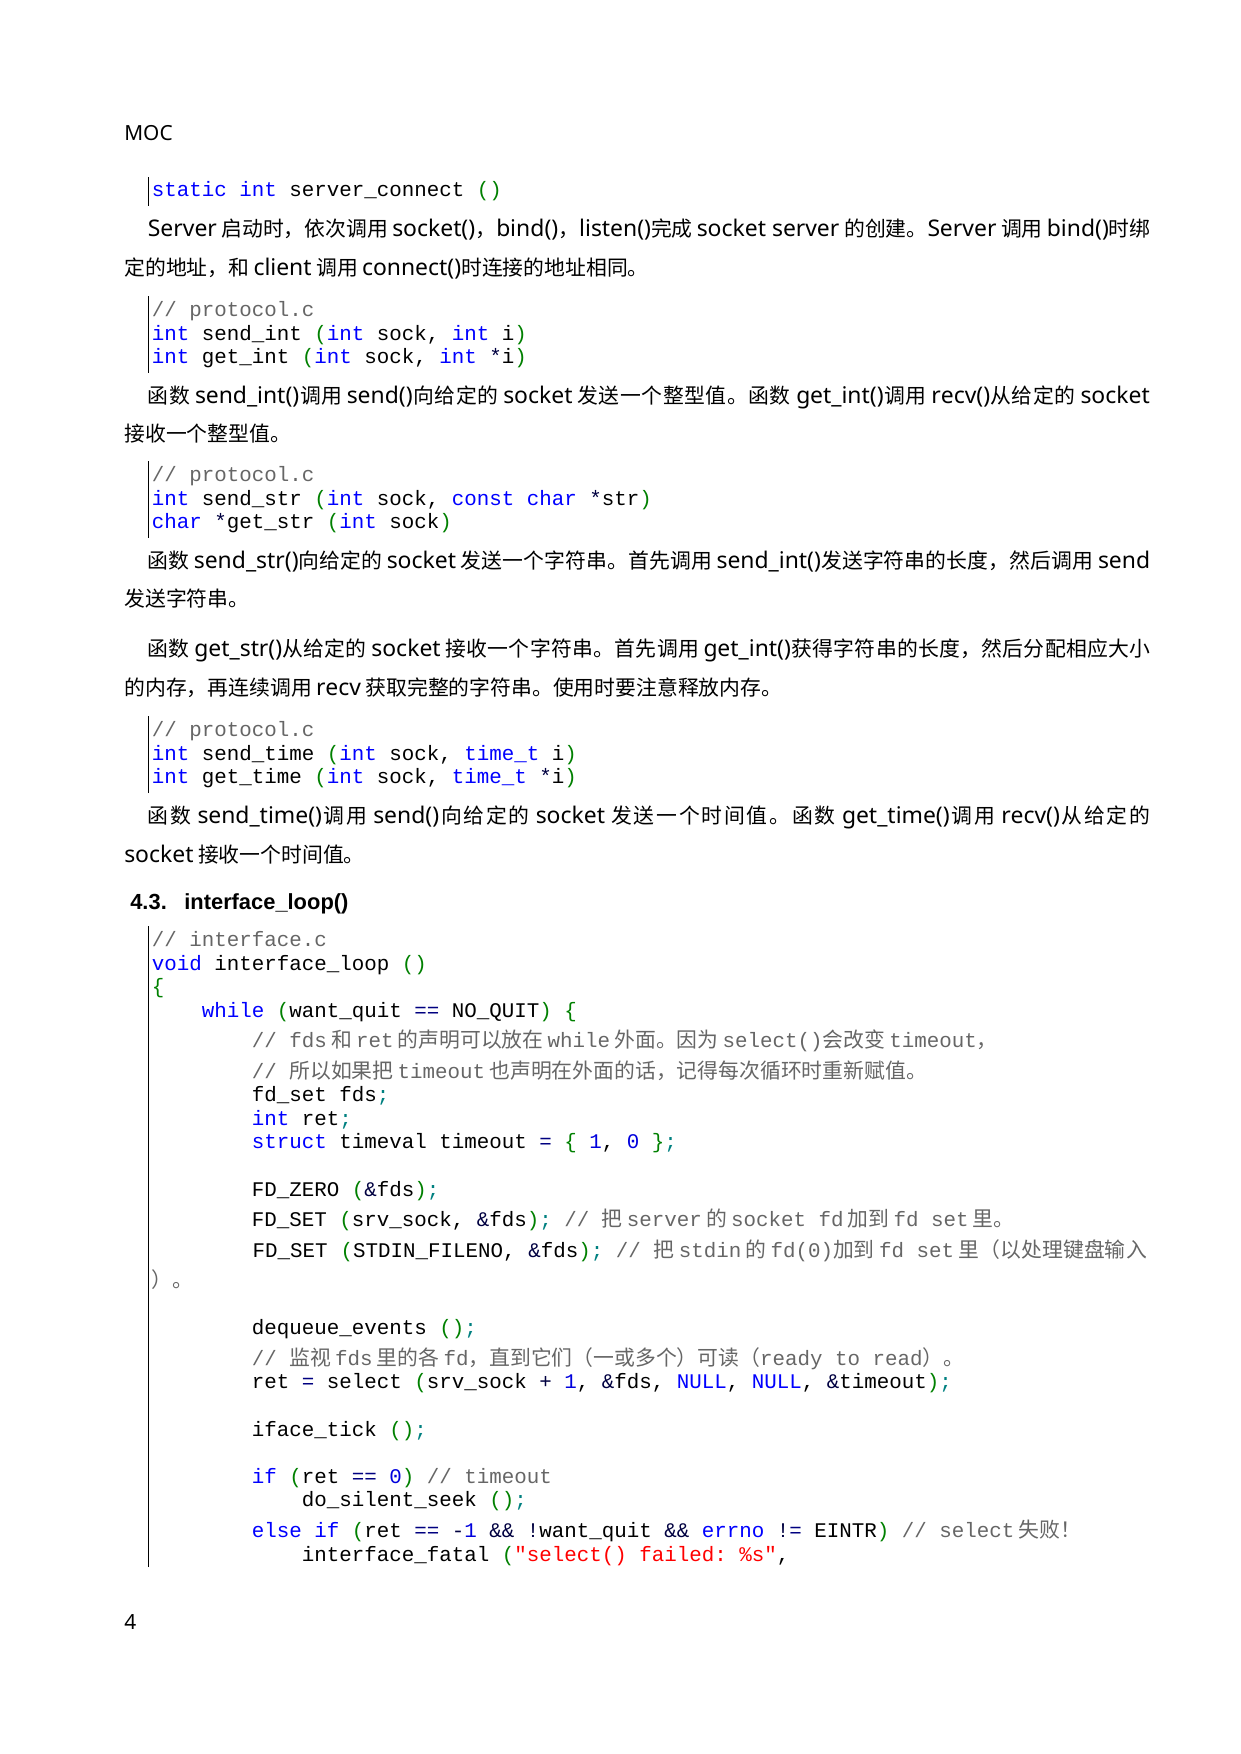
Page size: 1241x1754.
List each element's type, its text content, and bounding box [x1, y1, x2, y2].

text { [149, 976, 1150, 1000]
text void interface_loop () [149, 952, 1150, 976]
text FD_SET (srv_sock, &fds); // 把server的socket fd加到fd set里。 [149, 1202, 1150, 1233]
text int send_int (int sock, int i) [149, 323, 1150, 346]
text else if (ret == -1 && !want_quit && errno != EINTR) // select失败！ [149, 1513, 1150, 1543]
text int ret; [149, 1108, 1150, 1132]
text // fds和ret的声明可以放在while外面。因为select()会改变timeout， [149, 1023, 1150, 1054]
text FD_ZERO (&fds); [149, 1179, 1150, 1202]
text 函数send_str()向给定的socket发送一个字符串。首先调用send_int()发送字符串的长度，然后调用send发送字符串。 [124, 544, 1150, 613]
text char *get_str (int sock) [149, 511, 1150, 538]
text fd_set fds; [149, 1084, 1150, 1108]
text iface_tick (); [149, 1418, 1150, 1442]
text // protocol.c [149, 296, 1150, 323]
text while (want_quit == NO_QUIT) { [149, 1000, 1150, 1023]
text // 监视fds里的各fd，直到它们（一或多个）可读（ready to read）。 [149, 1341, 1150, 1371]
text FD_SET (STDIN_FILENO, &fds); // 把stdin的fd(0)加到fd set里（以处理键盘输入）。 [149, 1233, 1150, 1293]
text // protocol.c [149, 461, 1150, 488]
title interface_loop() [124, 889, 1150, 914]
text 函数send_time()调用send()向给定的socket发送一个时间值。函数get_time()调用recv()从给定的socket接收一个时间值。 [124, 799, 1150, 869]
text 函数get_str()从给定的socket接收一个字符串。首先调用get_int()获得字符串的长度，然后分配相应大小的内存，再连续调用recv获取完整的字符串。使用时要注意释放内存。 [124, 632, 1150, 702]
text // 所以如果把timeout也声明在外面的话，记得每次循环时重新赋值。 [149, 1054, 1150, 1084]
text int send_time (int sock, time_t i) [149, 743, 1150, 766]
text do_silent_seek (); [149, 1489, 1150, 1513]
text if (ret == 0) // timeout [149, 1466, 1150, 1489]
text dequeue_events (); [149, 1317, 1150, 1341]
text // protocol.c [149, 716, 1150, 743]
text static int server_connect () [149, 177, 1150, 206]
text int send_str (int sock, const char *str) [149, 488, 1150, 511]
text ret = select (srv_sock + 1, &fds, NULL, NULL, &timeout); [149, 1371, 1150, 1395]
text Server启动时，依次调用socket()，bind()，listen()完成socket server的创建。Server调用bind()时绑定的地址，和client调用connect()时连接的地址相同。 [124, 212, 1150, 282]
text // interface.c [149, 926, 1150, 952]
text int get_time (int sock, time_t *i) [149, 766, 1150, 793]
text struct timeval timeout = { 1, 0 }; [149, 1132, 1150, 1155]
text int get_int (int sock, int *i) [149, 346, 1150, 373]
text 函数send_int()调用send()向给定的socket发送一个整型值。函数get_int()调用recv()从给定的socket接收一个整型值。 [124, 379, 1150, 448]
text interface_fatal ("select() failed: %s", [149, 1543, 1150, 1567]
